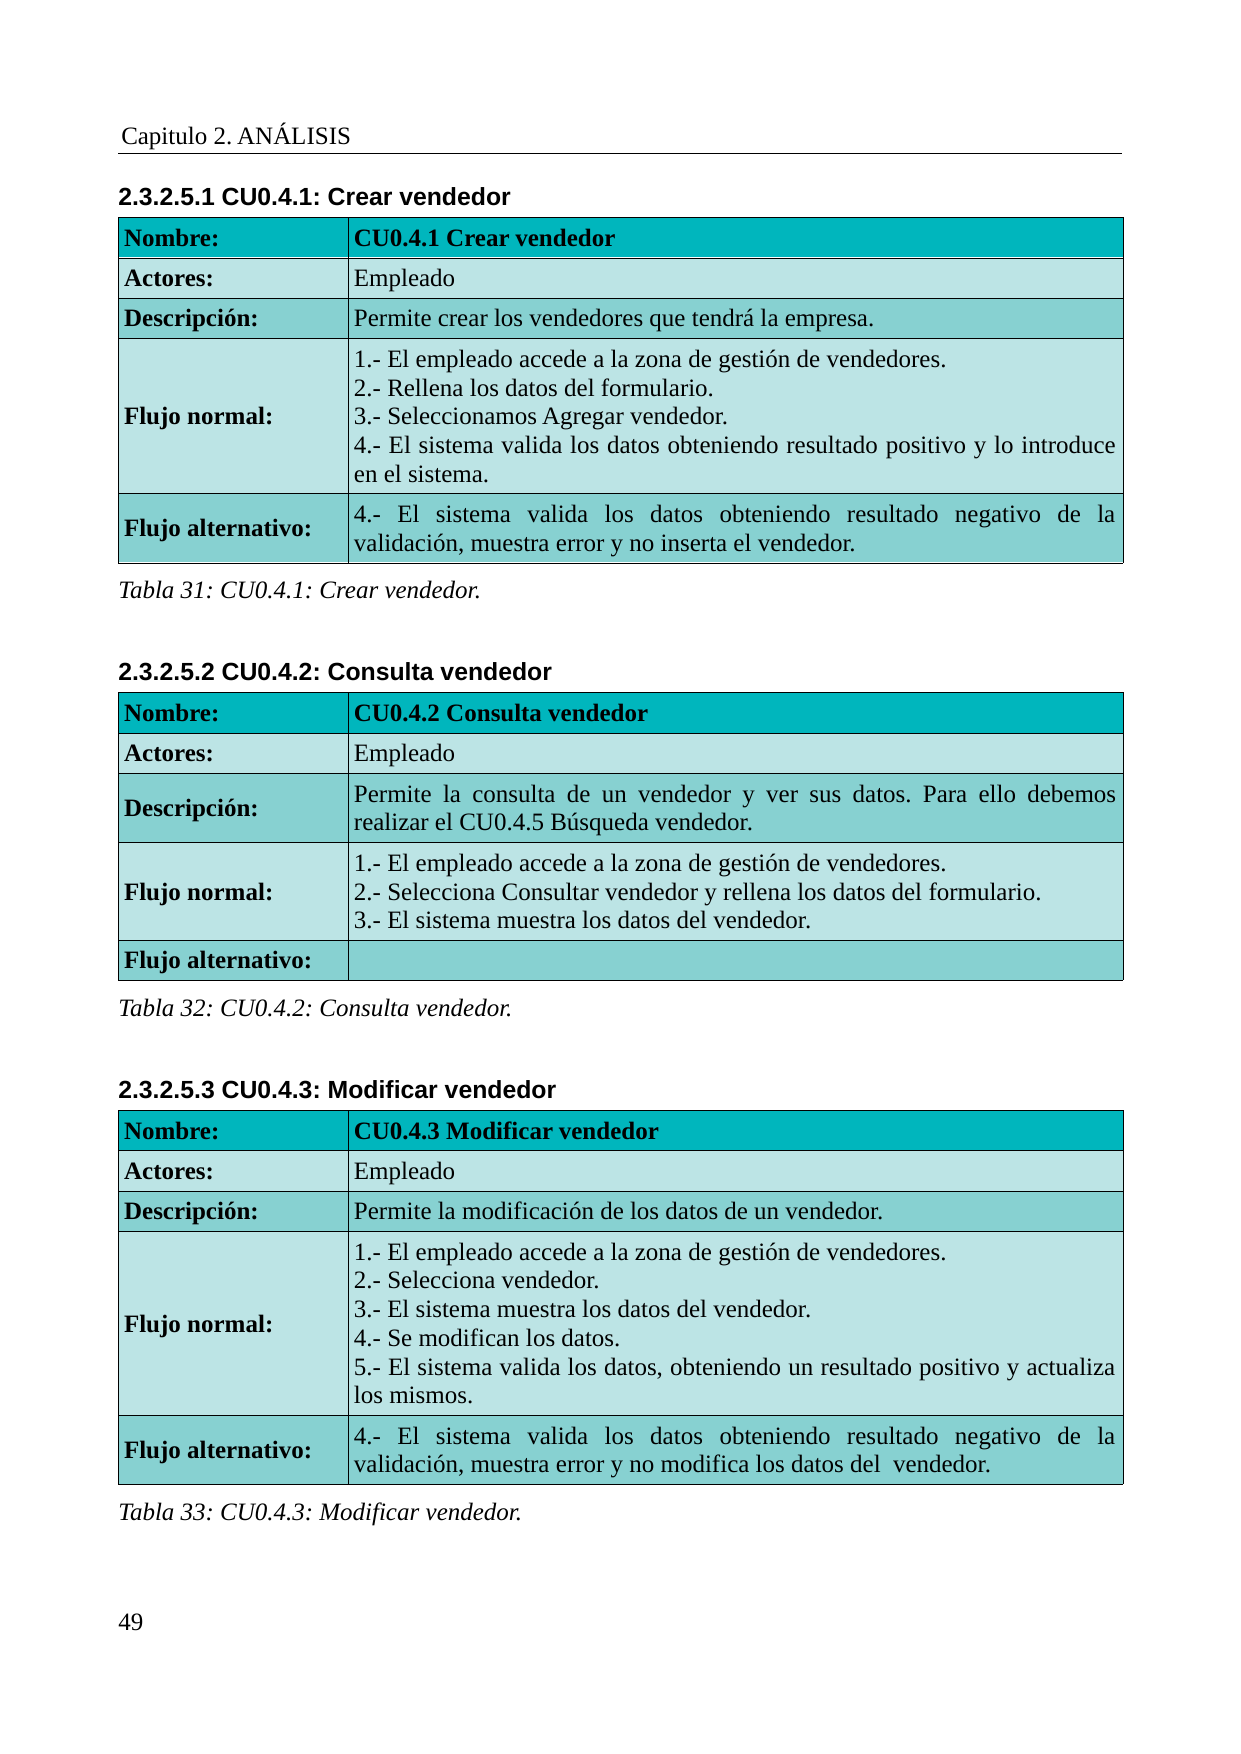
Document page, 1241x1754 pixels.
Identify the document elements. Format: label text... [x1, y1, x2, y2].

table_header CU0.4.2 Consulta vendedor [349, 693, 1123, 733]
table_cell Empleado [349, 1151, 1123, 1191]
table_header CU0.4.3 Modificar vendedor [349, 1111, 1123, 1150]
table_cell Empleado [349, 259, 1123, 298]
table_cell Descripción: [119, 1192, 348, 1231]
table_cell Actores: [119, 1151, 348, 1191]
table_cell Flujo alternativo: [119, 1416, 348, 1484]
table_header Nombre: [119, 218, 348, 257]
table_cell Flujo normal: [119, 843, 348, 940]
table_cell Descripción: [119, 774, 348, 842]
table_cell Empleado [349, 734, 1123, 773]
table_header CU0.4.1 Crear vendedor [349, 218, 1123, 257]
table_cell Permite crear los vendedores que tendrá la empresa. [349, 299, 1123, 338]
table_cell [349, 941, 1123, 980]
table_cell 1.- El empleado accede a la zona de gestión de vendedores. 2.- Selecciona Consultar vendedor y rellena los datos del formulario. 3.- El sistema muestra los datos del vendedor. [349, 843, 1123, 940]
subtitle 2.3.2.5.2 CU0.4.2: Consulta vendedor [118, 657, 1122, 686]
table_cell Permite la consulta de un vendedor y ver sus datos. Para ello debemos realizar el CU0.4.5 Búsqueda vendedor. [349, 774, 1123, 842]
text Tabla 32: CU0.4.2: Consulta vendedor. [118, 993, 1122, 1021]
table_cell 1.- El empleado accede a la zona de gestión de vendedores. 2.- Rellena los datos del formulario. 3.- Seleccionamos Agregar vendedor. 4.- El sistema valida los datos obteniendo resultado positivo y lo introduce en el sistema. [349, 339, 1123, 493]
table_cell Flujo normal: [119, 339, 348, 493]
table_cell 1.- El empleado accede a la zona de gestión de vendedores. 2.- Selecciona vendedor. 3.- El sistema muestra los datos del vendedor. 4.- Se modifican los datos. 5.- El sistema valida los datos, obteniendo un resultado positivo y actualiza los mismos. [349, 1232, 1123, 1415]
table_cell 4.- El sistema valida los datos obteniendo resultado negativo de la validación, muestra error y no modifica los datos del vendedor. [349, 1416, 1123, 1484]
table_cell Flujo alternativo: [119, 494, 348, 562]
table_header Nombre: [119, 693, 348, 733]
subtitle 2.3.2.5.3 CU0.4.3: Modificar vendedor [118, 1075, 1122, 1104]
text Tabla 33: CU0.4.3: Modificar vendedor. [118, 1497, 1122, 1525]
table_cell Descripción: [119, 299, 348, 338]
table_cell Flujo normal: [119, 1232, 348, 1415]
table_cell Permite la modificación de los datos de un vendedor. [349, 1192, 1123, 1231]
table_header Nombre: [119, 1111, 348, 1150]
table_cell Actores: [119, 734, 348, 773]
text Tabla 31: CU0.4.1: Crear vendedor. [118, 575, 1122, 604]
table_cell Actores: [119, 259, 348, 298]
subtitle 2.3.2.5.1 CU0.4.1: Crear vendedor [118, 182, 1122, 211]
table_cell 4.- El sistema valida los datos obteniendo resultado negativo de la validación, muestra error y no inserta el vendedor. [349, 494, 1123, 562]
table_cell Flujo alternativo: [119, 941, 348, 980]
